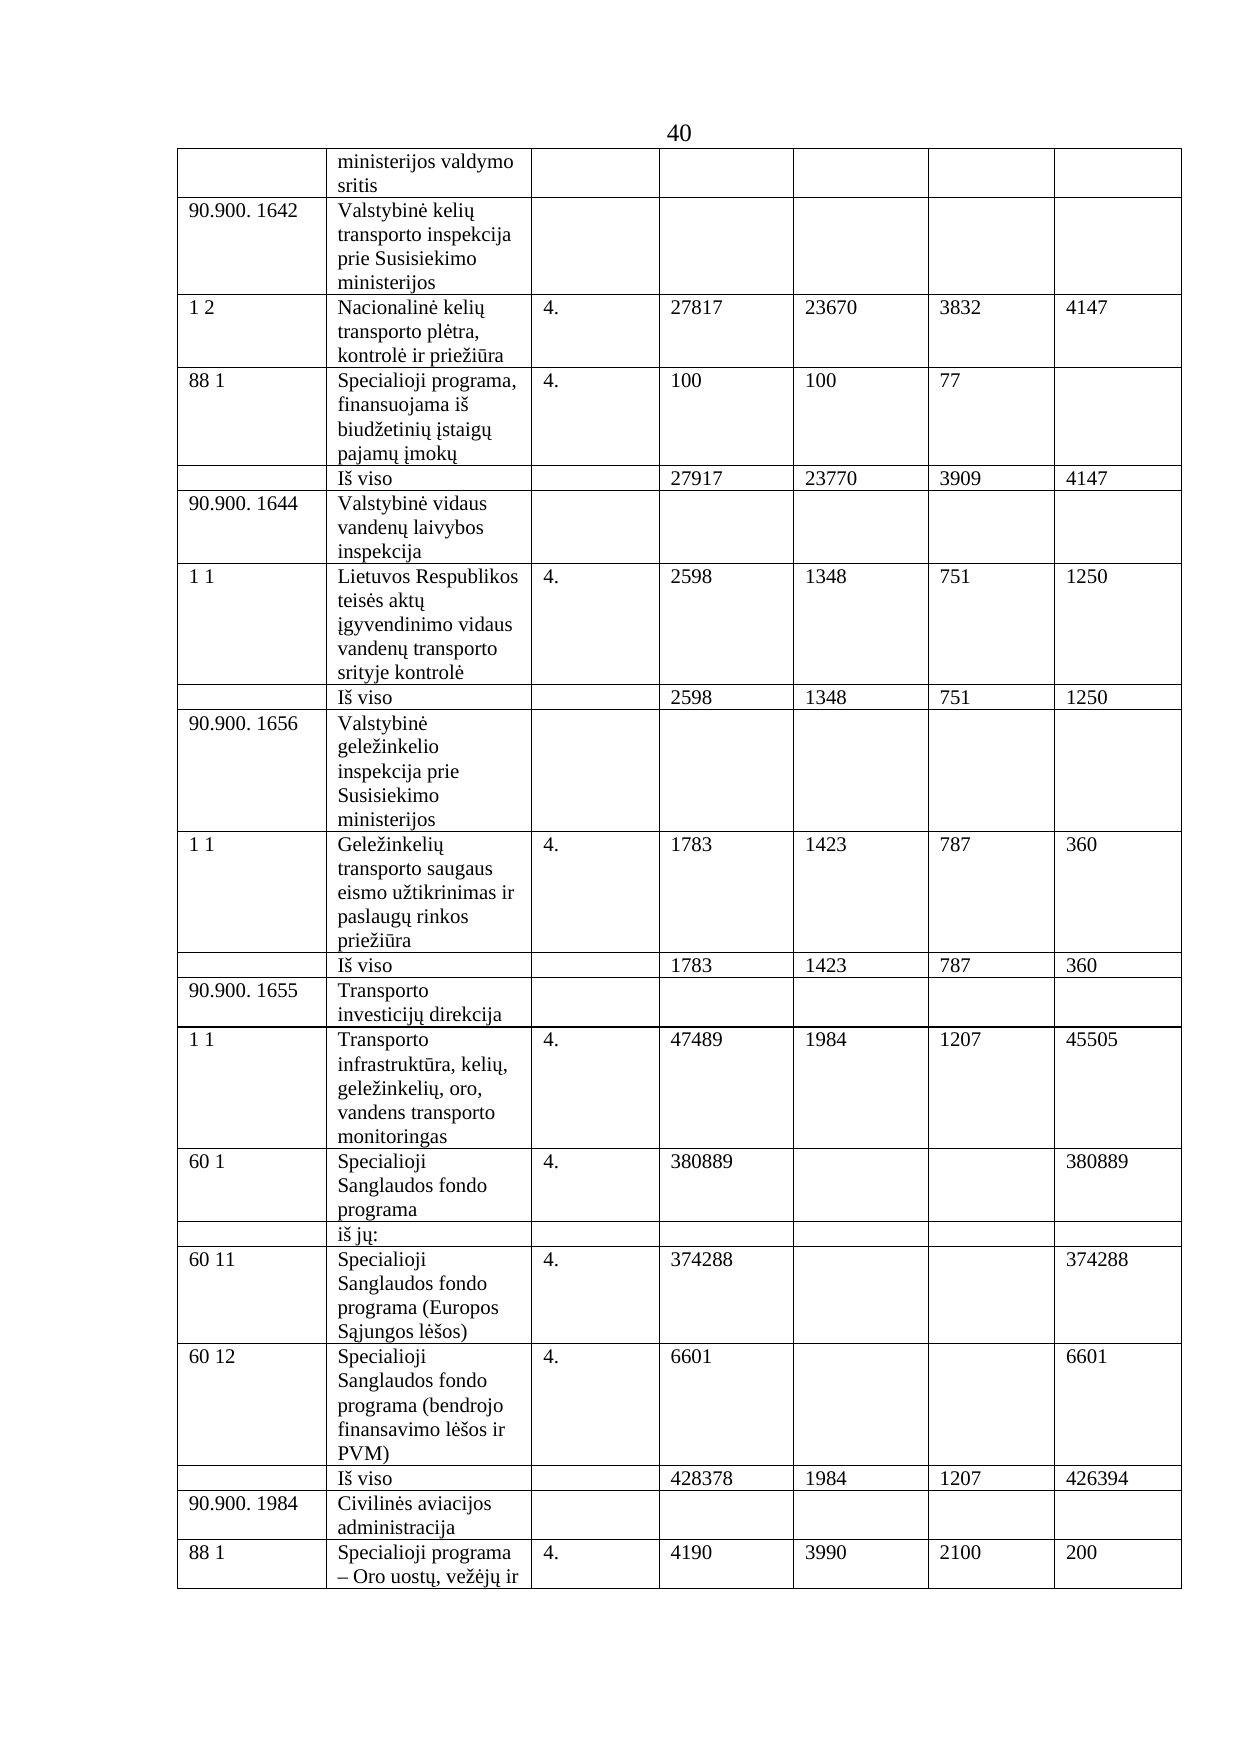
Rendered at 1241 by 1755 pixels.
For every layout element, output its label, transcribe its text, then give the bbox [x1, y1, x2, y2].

table_cell 1 1 [178, 1028, 326, 1148]
table_cell 380889 [1055, 1149, 1181, 1221]
table_cell 88 1 [178, 1540, 326, 1588]
table_cell [178, 466, 326, 490]
table_cell 90.900. 1984 [178, 1491, 326, 1539]
table_cell 1348 [794, 685, 928, 709]
table_cell 1207 [929, 1028, 1054, 1148]
table_cell 1423 [794, 832, 928, 952]
table_cell 4. [532, 1247, 659, 1343]
table_cell 90.900. 1642 [178, 198, 326, 294]
table_cell 4147 [1055, 295, 1181, 367]
table_cell [532, 978, 659, 1026]
table_cell 360 [1055, 832, 1181, 952]
table_cell [532, 1491, 659, 1539]
table_cell 428378 [660, 1466, 793, 1490]
table_cell 23770 [794, 466, 928, 490]
table_cell 374288 [1055, 1247, 1181, 1343]
table_cell [1055, 978, 1181, 1026]
table_cell [929, 978, 1054, 1026]
table_cell 1783 [660, 832, 793, 952]
table_cell 27817 [660, 295, 793, 367]
table_cell [1055, 1222, 1181, 1246]
table_cell [178, 685, 326, 709]
table_cell [660, 491, 793, 563]
table_cell 1783 [660, 953, 793, 977]
table_cell 1207 [929, 1466, 1054, 1490]
table_cell 2598 [660, 685, 793, 709]
table_cell 77 [929, 368, 1054, 464]
table_cell [794, 1491, 928, 1539]
table_cell 1984 [794, 1028, 928, 1148]
table_cell 60 1 [178, 1149, 326, 1221]
table_cell 3990 [794, 1540, 928, 1588]
table_cell [532, 466, 659, 490]
table_cell 47489 [660, 1028, 793, 1148]
table_cell 787 [929, 953, 1054, 977]
table_cell [929, 710, 1054, 831]
table_cell [929, 1491, 1054, 1539]
table_cell 1423 [794, 953, 928, 977]
table_cell [660, 149, 793, 197]
table_cell [794, 491, 928, 563]
table_cell [794, 710, 928, 831]
table_cell 90.900. 1656 [178, 710, 326, 831]
table_cell 90.900. 1644 [178, 491, 326, 563]
table_cell Valstybinė geležinkelio inspekcija prie Susisiekimo ministerijos [327, 710, 531, 831]
table_cell 1250 [1055, 564, 1181, 684]
table_cell [660, 1491, 793, 1539]
table_cell [532, 710, 659, 831]
table_cell 1 1 [178, 564, 326, 684]
table_cell 1250 [1055, 685, 1181, 709]
table_cell [178, 1466, 326, 1490]
table_cell Iš viso [327, 1466, 531, 1490]
table_cell [929, 491, 1054, 563]
table_cell 100 [660, 368, 793, 464]
table_cell [794, 198, 928, 294]
table_cell [178, 149, 326, 197]
table_cell 1 2 [178, 295, 326, 367]
table_cell 45505 [1055, 1028, 1181, 1148]
table_cell 4. [532, 832, 659, 952]
table_cell Specialioji Sanglaudos fondo programa (bendrojo finansavimo lėšos ir PVM) [327, 1344, 531, 1465]
table_cell [660, 1222, 793, 1246]
table_cell 4. [532, 1149, 659, 1221]
table_cell 4. [532, 1540, 659, 1588]
table_cell Valstybinė kelių transporto inspekcija prie Susisiekimo ministerijos [327, 198, 531, 294]
table_cell 751 [929, 564, 1054, 684]
table_cell [794, 1247, 928, 1343]
table_cell 4. [532, 1344, 659, 1465]
table_cell [1055, 368, 1181, 464]
table_cell [532, 1466, 659, 1490]
table_cell [794, 149, 928, 197]
table_cell 374288 [660, 1247, 793, 1343]
table_cell [532, 491, 659, 563]
table_cell 1984 [794, 1466, 928, 1490]
table_cell [532, 685, 659, 709]
table_cell 360 [1055, 953, 1181, 977]
table_cell Iš viso [327, 953, 531, 977]
table_cell 27917 [660, 466, 793, 490]
table_cell Specialioji Sanglaudos fondo programa (Europos Sąjungos lėšos) [327, 1247, 531, 1343]
table_cell [929, 1149, 1054, 1221]
table_cell 4. [532, 368, 659, 464]
table_cell [532, 198, 659, 294]
table_cell 4147 [1055, 466, 1181, 490]
table_cell 2100 [929, 1540, 1054, 1588]
table_cell 88 1 [178, 368, 326, 464]
table_cell [660, 198, 793, 294]
table_cell 4. [532, 295, 659, 367]
table_cell [532, 1222, 659, 1246]
table_cell [178, 953, 326, 977]
table_cell Transporto infrastruktūra, kelių, geležinkelių, oro, vandens transporto monitoringas [327, 1028, 531, 1148]
table_cell [794, 978, 928, 1026]
table_cell Valstybinė vidaus vandenų laivybos inspekcija [327, 491, 531, 563]
table_cell [929, 198, 1054, 294]
table_cell 3832 [929, 295, 1054, 367]
table_cell iš jų: [327, 1222, 531, 1246]
table_cell ministerijos valdymo sritis [327, 149, 531, 197]
table_cell 4. [532, 564, 659, 684]
table_cell 4190 [660, 1540, 793, 1588]
table_cell Iš viso [327, 466, 531, 490]
table_cell 4. [532, 1028, 659, 1148]
table_cell 380889 [660, 1149, 793, 1221]
table_cell 1348 [794, 564, 928, 684]
table_cell 23670 [794, 295, 928, 367]
table_cell Specialioji programa, finansuojama iš biudžetinių įstaigų pajamų įmokų [327, 368, 531, 464]
table_cell Nacionalinė kelių transporto plėtra, kontrolė ir priežiūra [327, 295, 531, 367]
table_cell [929, 1344, 1054, 1465]
table_cell [929, 1222, 1054, 1246]
table_cell [660, 978, 793, 1026]
table_cell Civilinės aviacijos administracija [327, 1491, 531, 1539]
table_cell 90.900. 1655 [178, 978, 326, 1026]
table_cell 6601 [1055, 1344, 1181, 1465]
table_cell [794, 1344, 928, 1465]
table_cell Specialioji Sanglaudos fondo programa [327, 1149, 531, 1221]
table_cell [178, 1222, 326, 1246]
table_cell Geležinkelių transporto saugaus eismo užtikrinimas ir paslaugų rinkos priežiūra [327, 832, 531, 952]
table_cell 751 [929, 685, 1054, 709]
table_cell Iš viso [327, 685, 531, 709]
table_cell 3909 [929, 466, 1054, 490]
table_cell 100 [794, 368, 928, 464]
table_cell [660, 710, 793, 831]
table_cell Lietuvos Respublikos teisės aktų įgyvendinimo vidaus vandenų transporto srityje kontrolė [327, 564, 531, 684]
table_cell Specialioji programa – Oro uostų, vežėjų ir [327, 1540, 531, 1588]
table_cell 200 [1055, 1540, 1181, 1588]
table_cell 6601 [660, 1344, 793, 1465]
table_cell Transporto investicijų direkcija [327, 978, 531, 1026]
table_cell 426394 [1055, 1466, 1181, 1490]
table_cell [1055, 149, 1181, 197]
table_cell 787 [929, 832, 1054, 952]
table_cell [929, 1247, 1054, 1343]
table_cell [1055, 198, 1181, 294]
table_cell 60 12 [178, 1344, 326, 1465]
table_cell [532, 149, 659, 197]
table_cell [794, 1149, 928, 1221]
table_cell [1055, 710, 1181, 831]
table_cell [1055, 491, 1181, 563]
table_cell [1055, 1491, 1181, 1539]
table_cell 1 1 [178, 832, 326, 952]
table_cell 60 11 [178, 1247, 326, 1343]
table_cell [929, 149, 1054, 197]
table_cell [532, 953, 659, 977]
table_cell [794, 1222, 928, 1246]
table_cell 2598 [660, 564, 793, 684]
